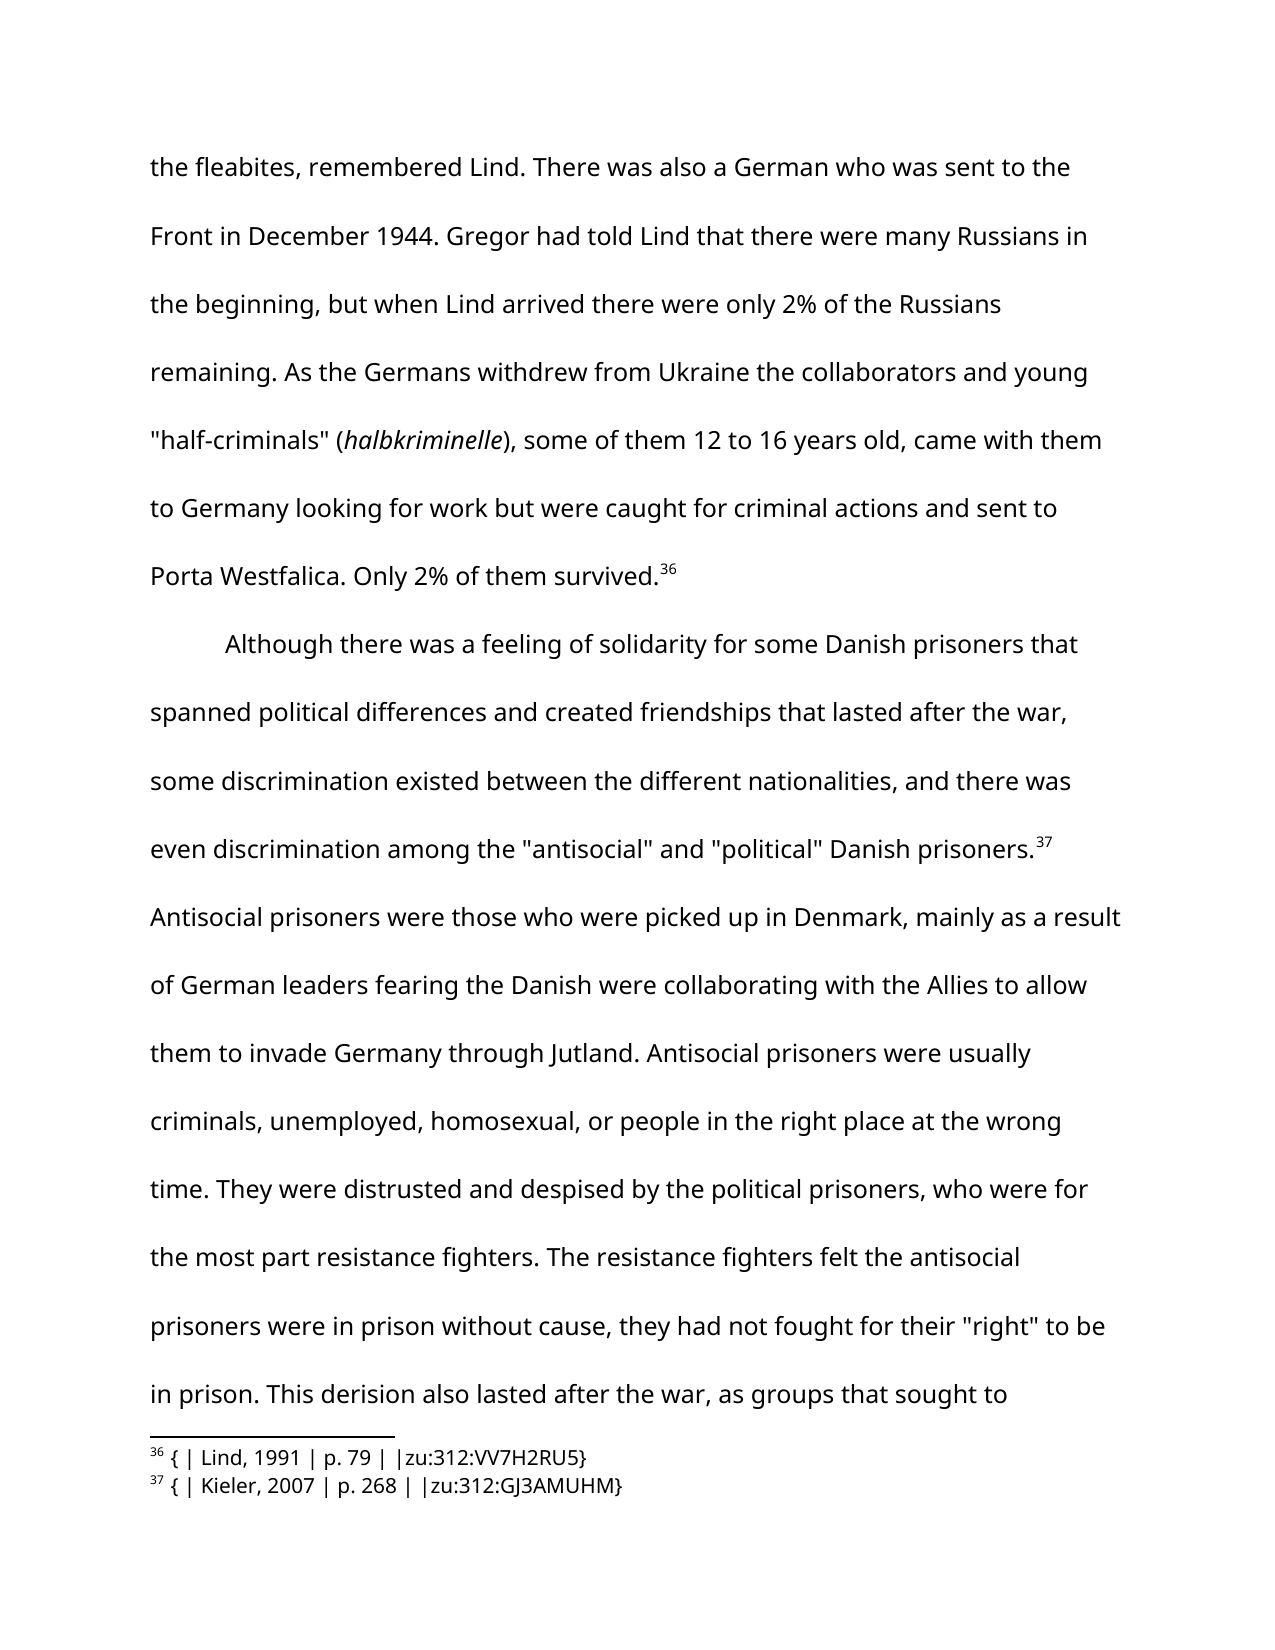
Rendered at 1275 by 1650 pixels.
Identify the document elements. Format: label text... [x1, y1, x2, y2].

text { | Kieler, 2007 | p. 268 | |zu:312:GJ3AMUHM} [150, 1472, 1125, 1500]
text the fleabites, remembered Lind. There was also a German who was sent to the Front in December 1944. Gregor had told Lind that there were many Russians in the beginning, but when Lind arrived there were only 2% of the Russians remaining. As the Germans withdrew from Ukraine the collaborators and young "half-criminals" (halbkriminelle), some of them 12 to 16 years old, came with them to Germany looking for work but were caught for criminal actions and sent to Porta Westfalica. Only 2% of them survived. [150, 150, 1125, 593]
text Although there was a feeling of solidarity for some Danish prisoners that spanned political differences and created friendships that lasted after the war, some discrimination existed between the different nationalities, and there was even discrimination among the "antisocial" and "political" Danish prisoners. Antisocial prisoners were those who were picked up in Denmark, mainly as a result of German leaders fearing the Danish were collaborating with the Allies to allow them to invade Germany through Jutland. Antisocial prisoners were usually criminals, unemployed, homosexual, or people in the right place at the wrong time. They were distrusted and despised by the political prisoners, who were for the most part resistance fighters. The resistance fighters felt the antisocial prisoners were in prison without cause, they had not fought for their "right" to be in prison. This derision also lasted after the war, as groups that sought to [150, 627, 1125, 1410]
text { | Lind, 1991 | p. 79 | |zu:312:VV7H2RU5} [150, 1443, 1125, 1472]
